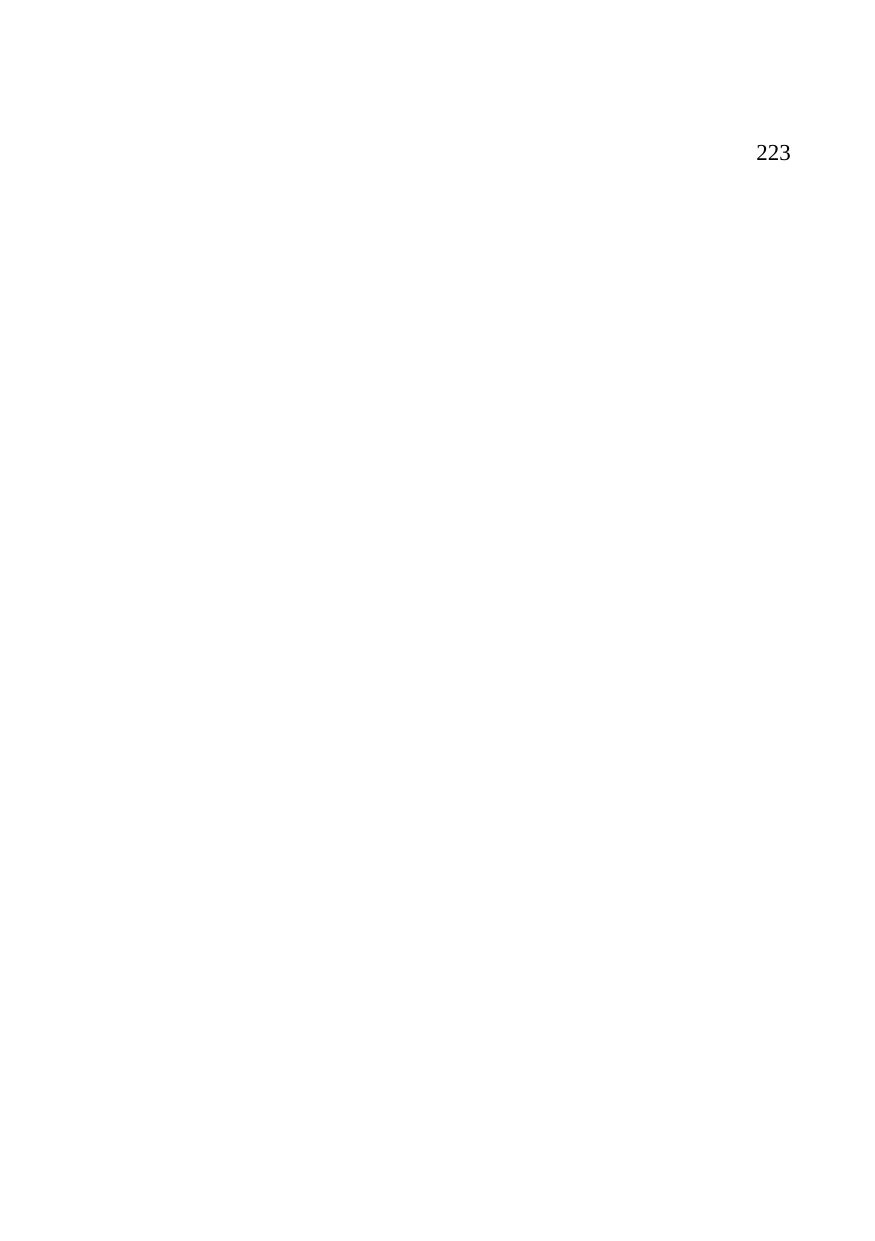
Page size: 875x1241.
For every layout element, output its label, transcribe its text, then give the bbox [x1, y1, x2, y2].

text 223 [123, 139, 791, 165]
